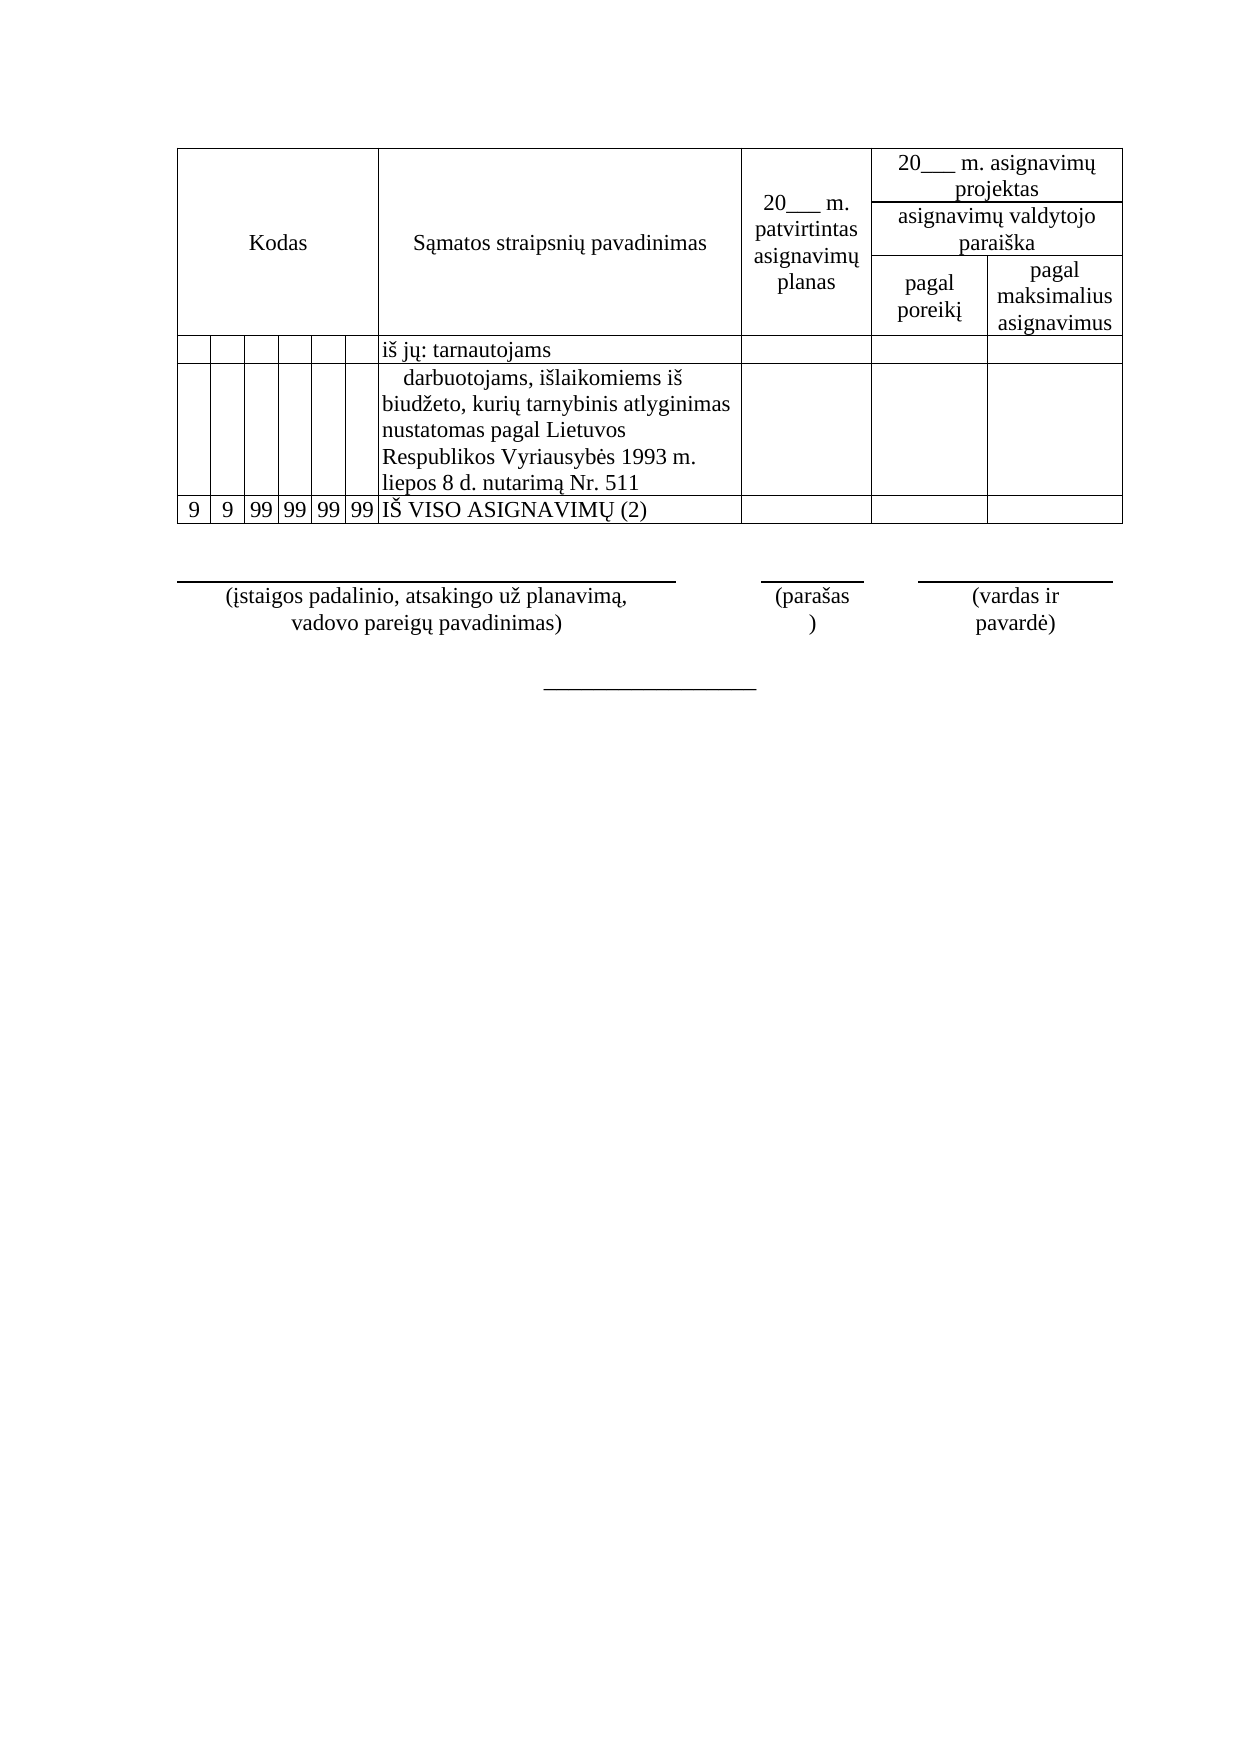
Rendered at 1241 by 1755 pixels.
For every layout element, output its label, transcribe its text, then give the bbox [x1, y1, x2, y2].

table_cell [211, 364, 244, 495]
table_cell [279, 336, 311, 363]
table_cell [178, 364, 210, 495]
table_cell [178, 336, 210, 363]
table_header Sąmatos straipsnių pavadinimas [379, 149, 741, 335]
table_cell [346, 364, 378, 495]
table_header (parašas) [761, 583, 863, 635]
table_cell [872, 364, 987, 495]
table_header [864, 581, 918, 635]
table_cell [872, 496, 987, 523]
table_cell 9 [178, 496, 210, 523]
table_cell 99 [312, 496, 345, 523]
table_header (įstaigos padalinio, atsakingo už planavimą, vadovo pareigų pavadinimas) [177, 583, 676, 635]
table_cell 99 [279, 496, 311, 523]
table_cell pagal poreikį [872, 256, 987, 335]
table_cell [245, 336, 278, 363]
table_cell [245, 364, 278, 495]
table_cell [988, 496, 1122, 523]
table_cell 99 [245, 496, 278, 523]
table_cell 99 [346, 496, 378, 523]
text _________________ [177, 664, 1122, 693]
table_header [676, 581, 761, 635]
table_cell [211, 336, 244, 363]
table_cell [279, 364, 311, 495]
table_cell [742, 364, 871, 495]
table_cell asignavimų valdytojo paraiška [872, 203, 1122, 255]
table_header 20___ m. asignavimų projektas [872, 149, 1122, 201]
table_cell darbuotojams, išlaikomiems iš biudžeto, kurių tarnybinis atlyginimas nustatomas pagal Lietuvos Respublikos Vyriausybės 1993 m. liepos 8 d. nutarimą Nr. 511 [379, 364, 741, 495]
table_cell [346, 336, 378, 363]
table_header (vardas ir pavardė) [918, 583, 1113, 635]
table_cell pagal maksimalius asignavimus [988, 256, 1122, 335]
table_cell [742, 496, 871, 523]
table_cell [988, 364, 1122, 495]
table_cell [312, 364, 345, 495]
table_cell [742, 336, 871, 363]
table_header 20___ m. patvirtintas asignavimų planas [742, 149, 871, 335]
table_cell [872, 336, 987, 363]
table_cell [988, 336, 1122, 363]
table_cell IŠ VISO ASIGNAVIMŲ (2) [379, 496, 741, 523]
table_cell 9 [211, 496, 244, 523]
table_cell iš jų: tarnautojams [379, 336, 741, 363]
table_cell [312, 336, 345, 363]
table_header Kodas [178, 149, 378, 335]
